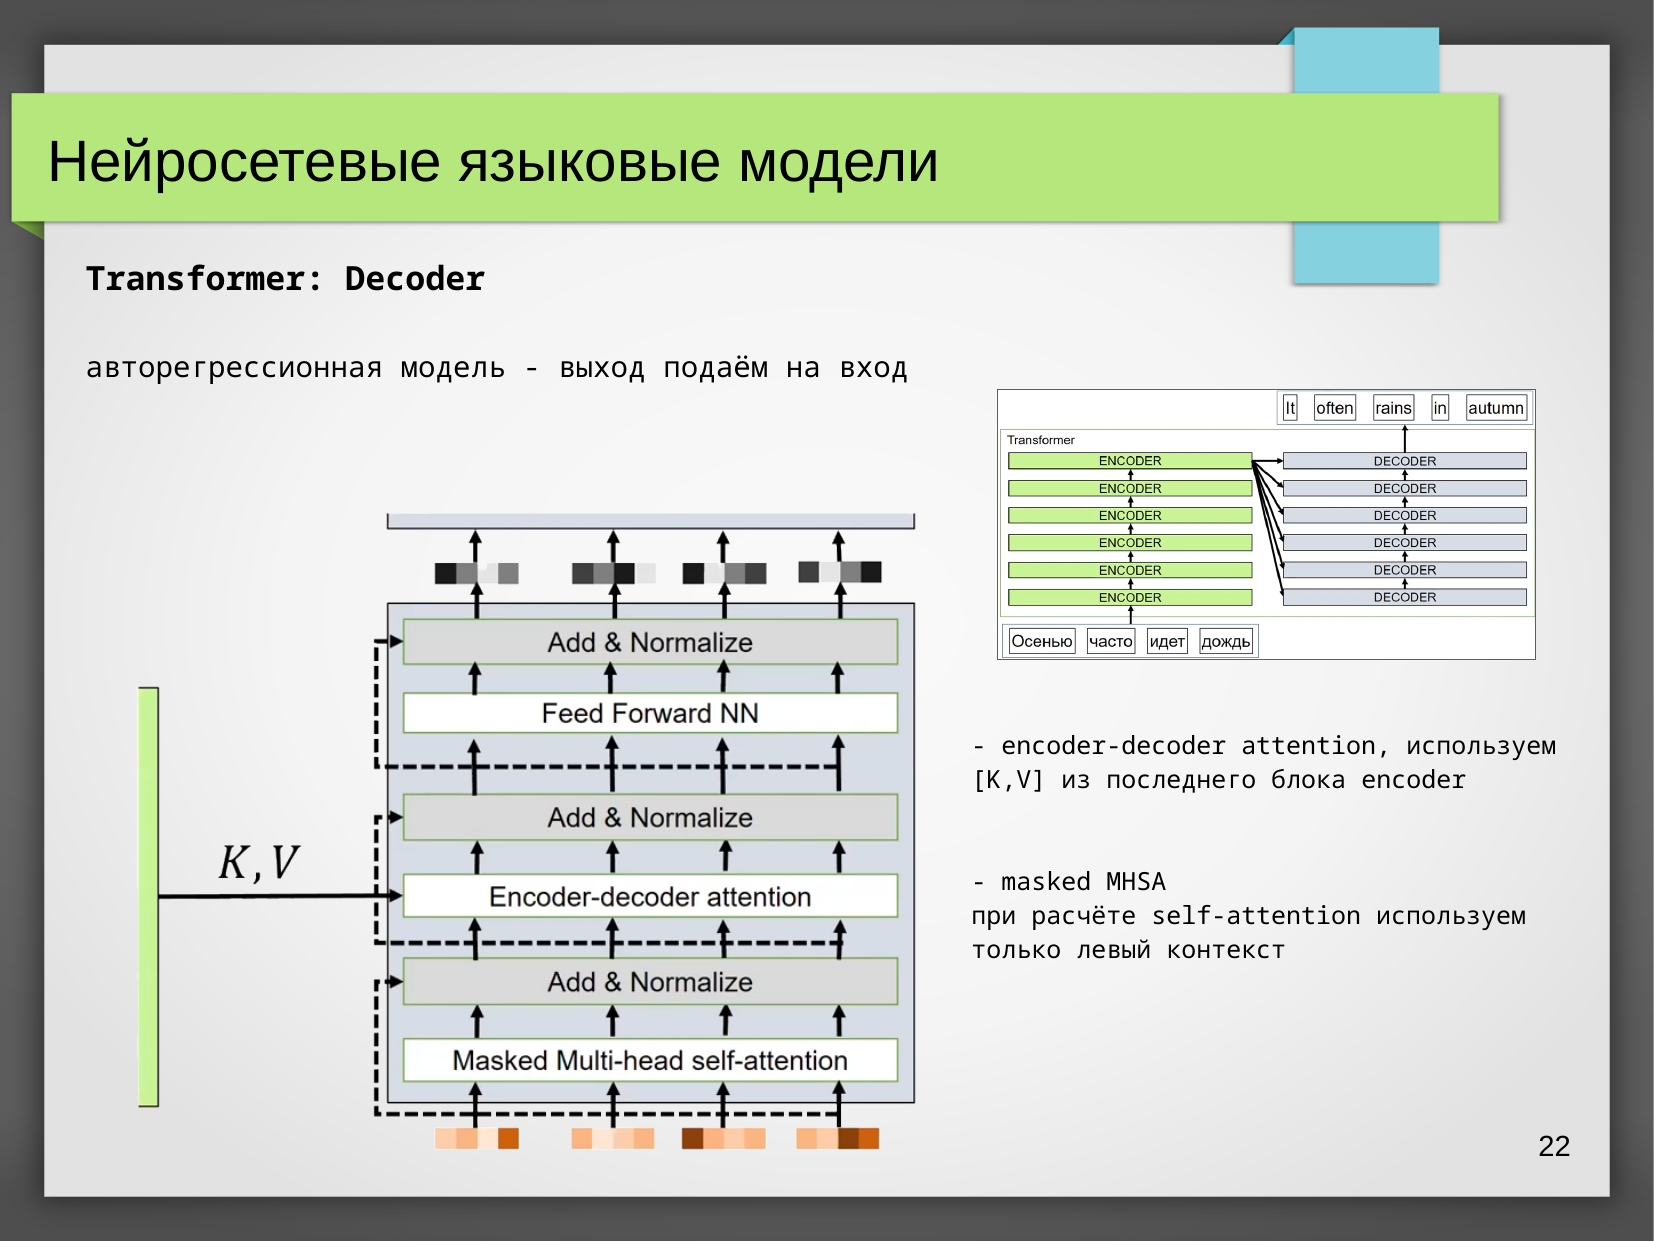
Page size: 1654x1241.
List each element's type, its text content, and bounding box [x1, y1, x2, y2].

text_box - encoder-decoder attention, используем [K,V] из последнего блока encoder - masked MHSA при расчёте self-attention используем только левый контекст [956, 720, 1595, 1078]
text_box Transformer: Decoder авторегрессионная модель - выход подаём на вход [70, 248, 945, 449]
picture [0, 0, 1654, 1241]
title Нейросетевые языковые модели [47, 121, 1241, 201]
